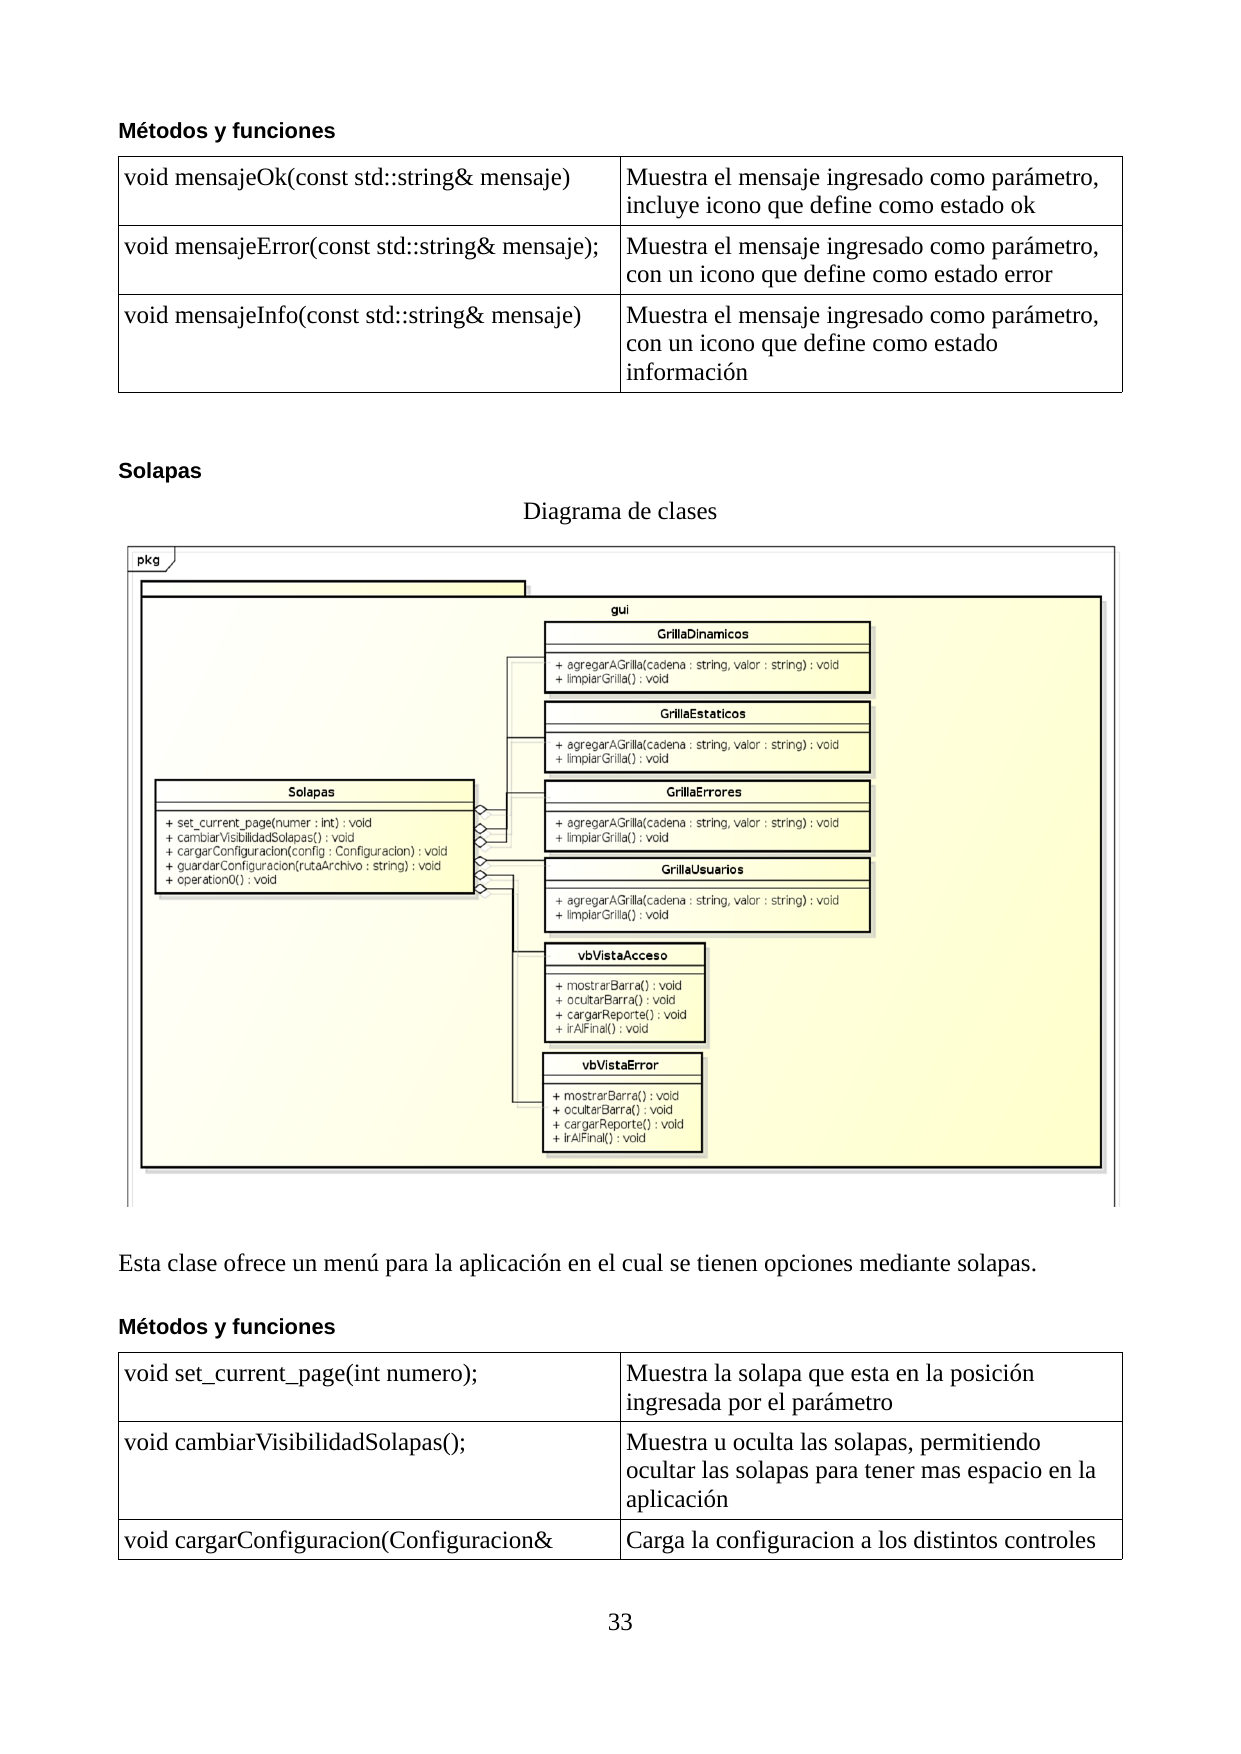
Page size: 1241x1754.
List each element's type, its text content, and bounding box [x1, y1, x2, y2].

picture [118, 537, 1123, 1207]
table_cell void mensajeInfo(const std::string& mensaje) [119, 295, 620, 392]
subtitle Métodos y funciones [118, 1314, 1122, 1339]
text Esta clase ofrece un menú para la aplicación en el cual se tienen opciones mediante solapas. [118, 1248, 1122, 1277]
table_header Muestra el mensaje ingresado como parámetro, incluye icono que define como estado ok [621, 157, 1122, 225]
subtitle Solapas [118, 458, 1122, 483]
table_cell void mensajeError(const std::string& mensaje); [119, 226, 620, 294]
table_cell void cambiarVisibilidadSolapas(); [119, 1422, 620, 1519]
table_header void set_current_page(int numero); [119, 1353, 620, 1421]
table_cell Muestra u oculta las solapas, permitiendo ocultar las solapas para tener mas espacio en la aplicación [621, 1422, 1122, 1519]
table_header Muestra la solapa que esta en la posición ingresada por el parámetro [621, 1353, 1122, 1421]
table_header void mensajeOk(const std::string& mensaje) [119, 157, 620, 225]
table_cell void cargarConfiguracion(Configuracion& [119, 1520, 620, 1559]
table_cell Muestra el mensaje ingresado como parámetro, con un icono que define como estado error [621, 226, 1122, 294]
table_cell Muestra el mensaje ingresado como parámetro, con un icono que define como estado información [621, 295, 1122, 392]
table_cell Carga la configuracion a los distintos controles [621, 1520, 1122, 1559]
text Diagrama de clases [118, 496, 1122, 524]
subtitle Métodos y funciones [118, 118, 1122, 143]
